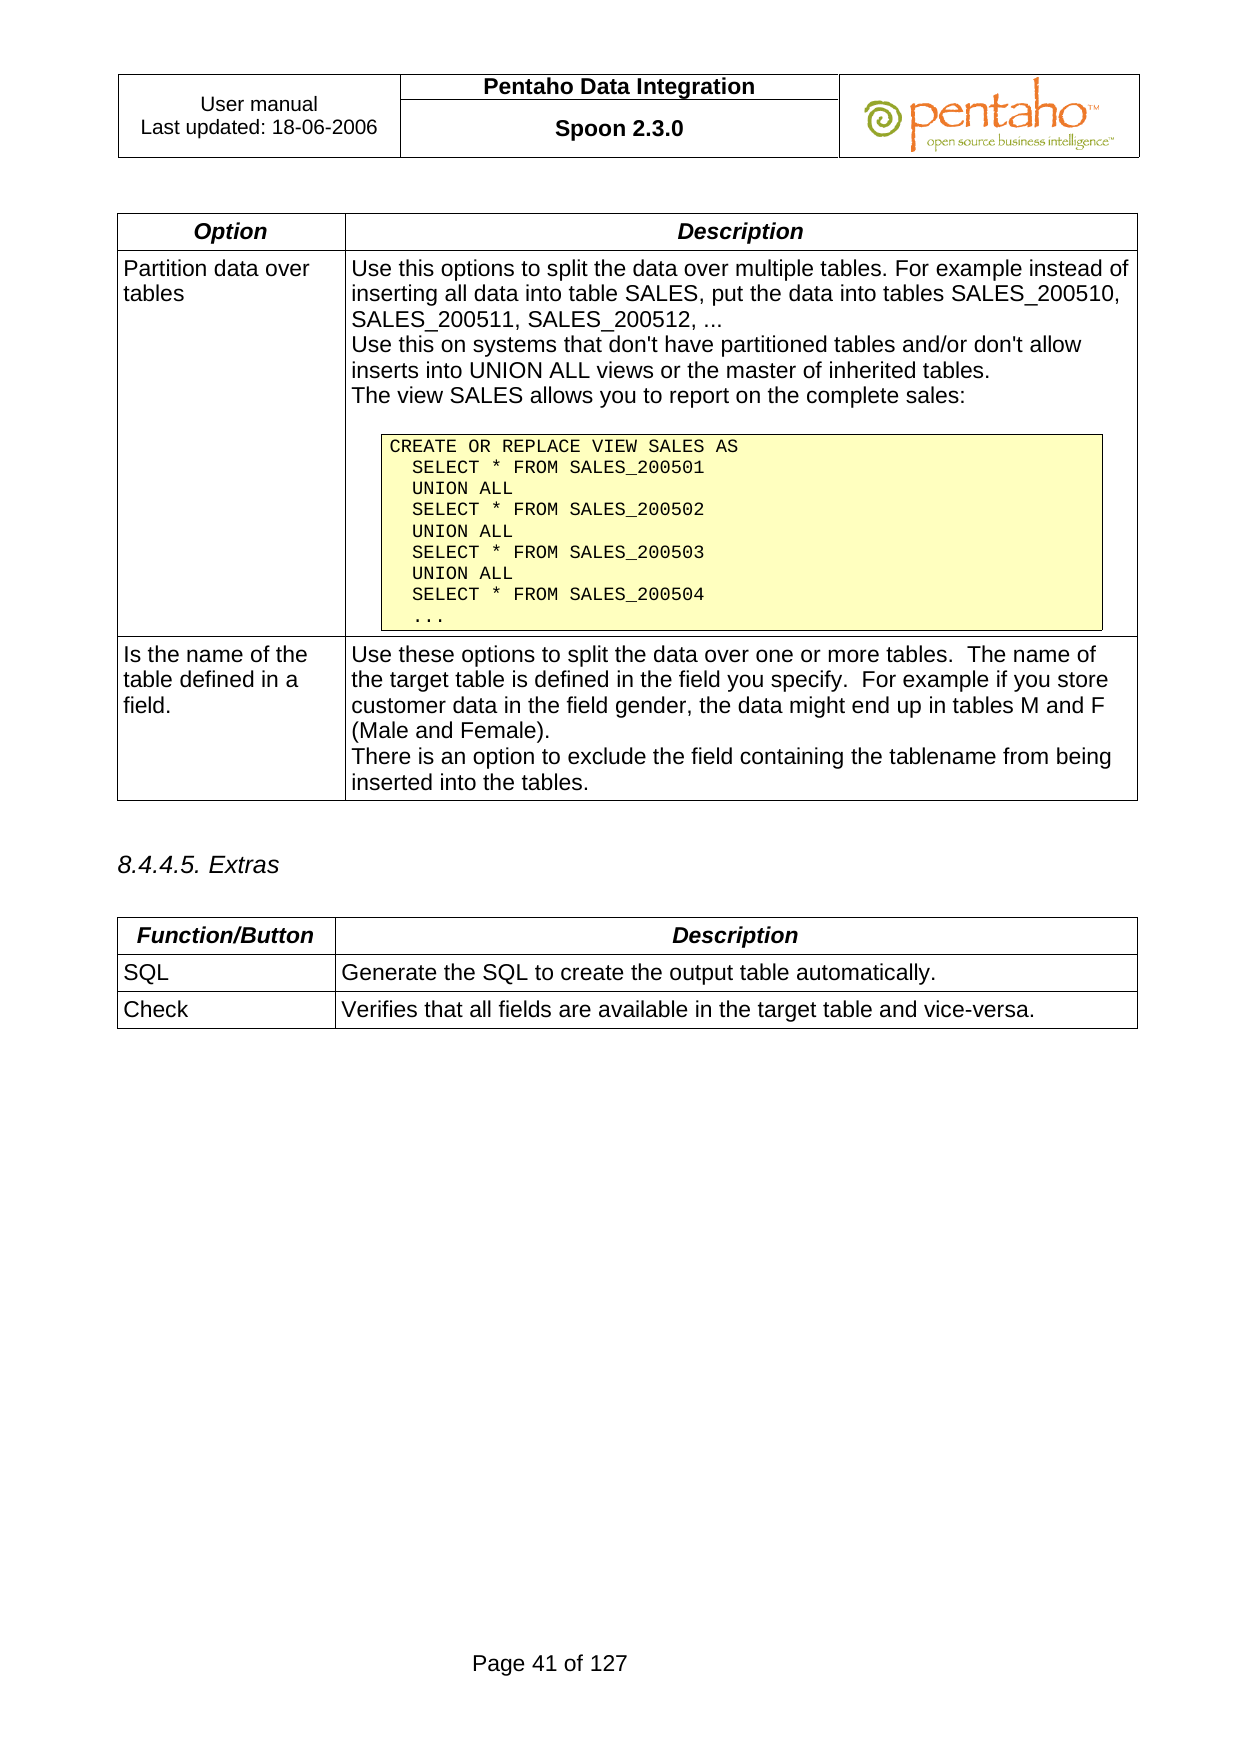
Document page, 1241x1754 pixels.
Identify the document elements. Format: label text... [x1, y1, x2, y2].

table_cell Check [118, 992, 335, 1028]
table_header Function/Button [118, 918, 335, 954]
table_cell Use this options to split the data over multiple tables. For example instead of inserting all data into table SALES, put the data into tables SALES_200510, SALES_200511, SALES_200512, ... Use this on systems that don't have partitioned tables and/or don't allow inserts into UNION ALL views or the master of inherited tables. The view SALES allows you to report on the complete sales: CREATE OR REPLACE VIEW SALES AS SELECT * FROM SALES_200501 UNION ALL SELECT * FROM SALES_200502 UNION ALL SELECT * FROM SALES_200503 UNION ALL SELECT * FROM SALES_200504 ... [346, 251, 1137, 636]
table_header Description [346, 214, 1137, 250]
table_cell Use these options to split the data over one or more tables. The name of the target table is defined in the field you specify. For example if you store customer data in the field gender, the data might end up in tables M and F (Male and Female). There is an option to exclude the field containing the tablename from being inserted into the tables. [346, 637, 1137, 800]
table_cell SQL [118, 955, 335, 991]
table_header Description [336, 918, 1137, 954]
table_cell Verifies that all fields are available in the target table and vice-versa. [336, 992, 1137, 1028]
subtitle Extras [117, 851, 1137, 879]
table_cell Partition data over tables [118, 251, 345, 636]
table_cell Is the name of the table defined in a field. [118, 637, 345, 800]
table_header Option [118, 214, 345, 250]
table_cell Generate the SQL to create the output table automatically. [336, 955, 1137, 991]
